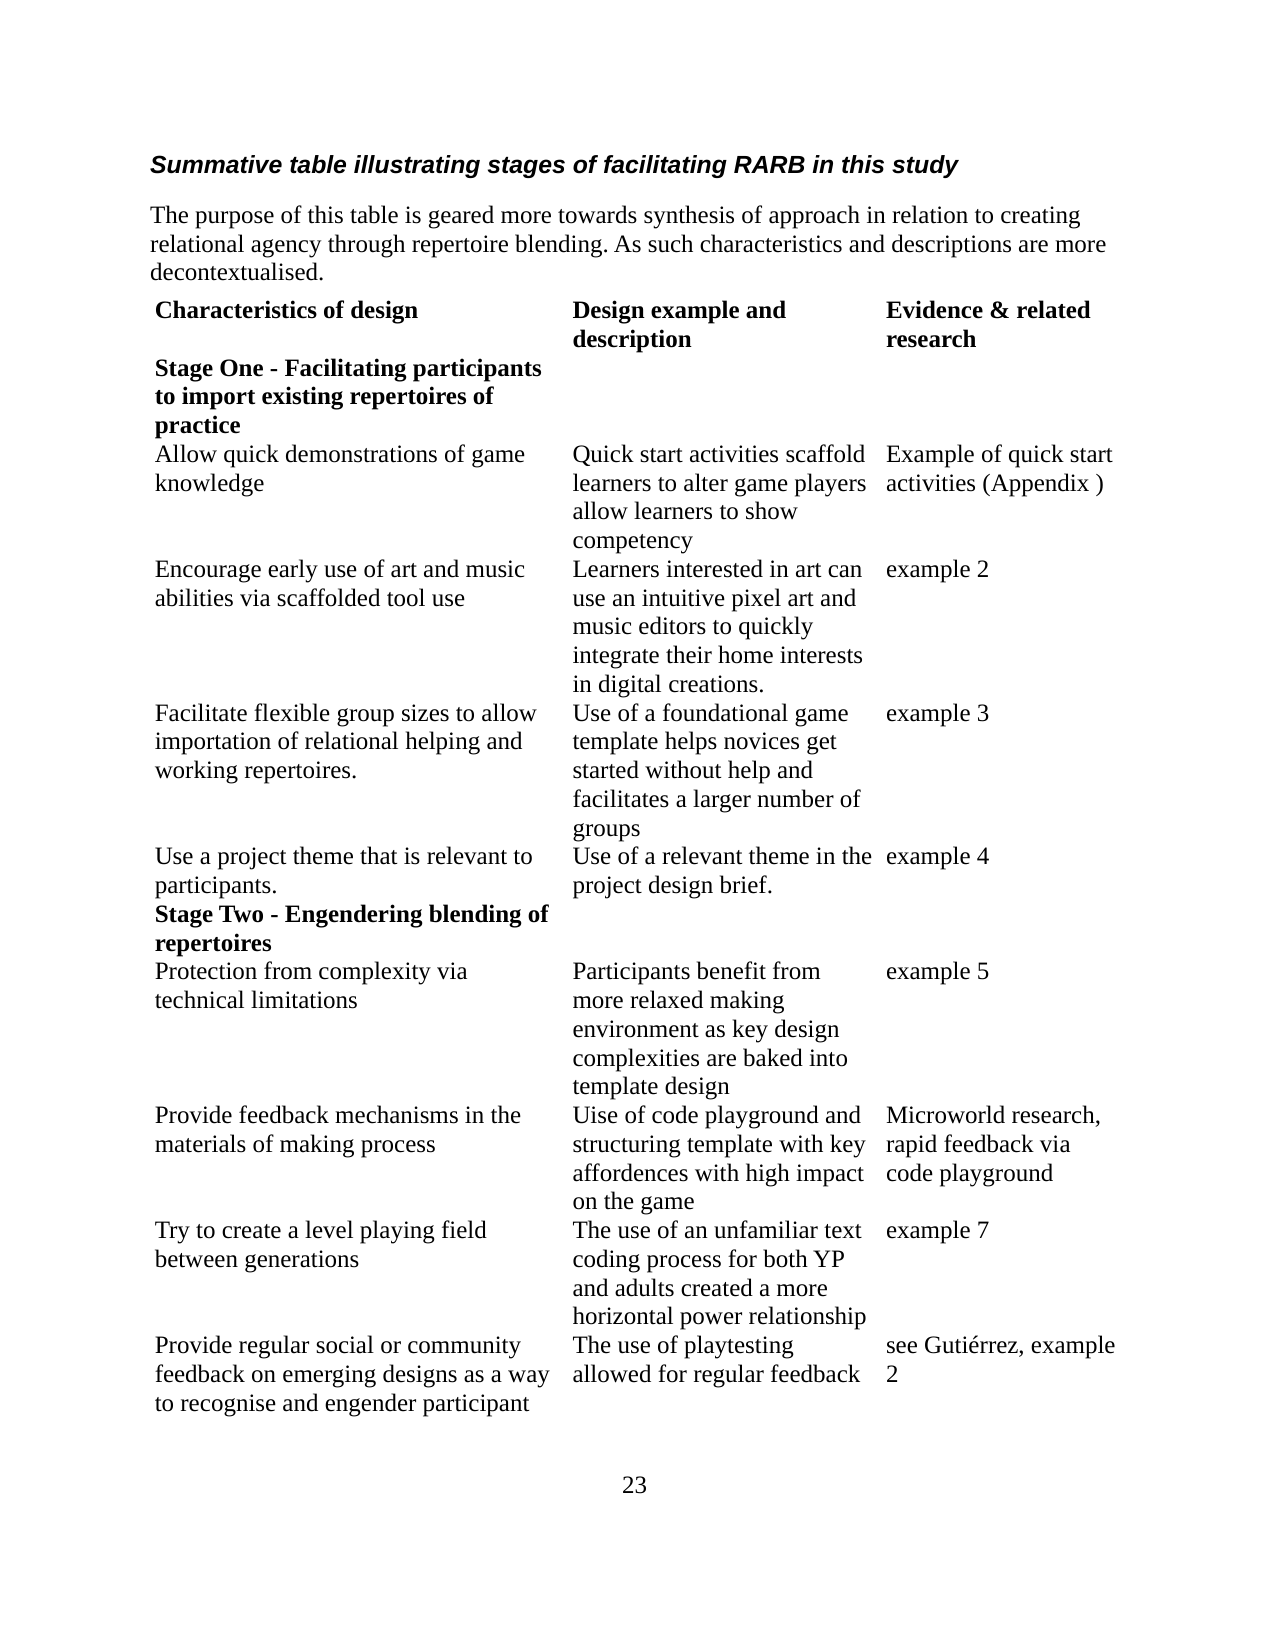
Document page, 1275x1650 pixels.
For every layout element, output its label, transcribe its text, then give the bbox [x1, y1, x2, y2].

text The purpose of this table is geared more towards synthesis of approach in relation to creating relational agency through repertoire blending. As such characteristics and descriptions are more decontextualised. [150, 200, 1125, 286]
table_cell example 2 [881, 554, 1125, 698]
table_cell Participants benefit from more relaxed making environment as key design complexities are baked into template design [568, 956, 881, 1100]
table_cell Use of a relevant theme in the project design brief. [568, 841, 881, 899]
table_header Evidence & related research [881, 295, 1125, 353]
table_cell Facilitate flexible group sizes to allow importation of relational helping and working repertoires. [150, 698, 568, 841]
table_cell The use of playtesting allowed for regular feedback [568, 1330, 881, 1416]
table_cell Use of a foundational game template helps novices get started without help and facilitates a larger number of groups [568, 698, 881, 841]
table_header Design example and description [568, 295, 881, 353]
table_cell Use a project theme that is relevant to participants. [150, 841, 568, 899]
table_cell [881, 353, 1125, 439]
table_cell example 4 [881, 841, 1125, 899]
table_cell Learners interested in art can use an intuitive pixel art and music editors to quickly integrate their home interests in digital creations. [568, 554, 881, 698]
table_cell example 3 [881, 698, 1125, 841]
table_cell Example of quick start activities (Appendix ) [881, 439, 1125, 554]
table_cell Allow quick demonstrations of game knowledge [150, 439, 568, 554]
table_header Characteristics of design [150, 295, 568, 353]
table_cell Provide regular social or community feedback on emerging designs as a way to recognise and engender participant [150, 1330, 568, 1416]
table_cell [568, 353, 881, 439]
table_cell Microworld research, rapid feedback via code playground [881, 1100, 1125, 1215]
table_cell Protection from complexity via technical limitations [150, 956, 568, 1100]
table_cell Stage Two - Engendering blending of repertoires [150, 899, 568, 956]
table_cell Provide feedback mechanisms in the materials of making process [150, 1100, 568, 1215]
table_cell [881, 899, 1125, 956]
table_cell Stage One - Facilitating participants to import existing repertoires of practice [150, 353, 568, 439]
table_cell Encourage early use of art and music abilities via scaffolded tool use [150, 554, 568, 698]
subtitle Summative table illustrating stages of facilitating RARB in this study [150, 150, 1125, 178]
table_cell The use of an unfamiliar text coding process for both YP and adults created a more horizontal power relationship [568, 1215, 881, 1330]
table_cell Try to create a level playing field between generations [150, 1215, 568, 1330]
table_cell example 5 [881, 956, 1125, 1100]
table_cell see Gutiérrez, example 2 [881, 1330, 1125, 1416]
table_cell example 7 [881, 1215, 1125, 1330]
table_cell Uise of code playground and structuring template with key affordences with high impact on the game [568, 1100, 881, 1215]
table_cell [568, 899, 881, 956]
table_cell Quick start activities scaffold learners to alter game players allow learners to show competency [568, 439, 881, 554]
